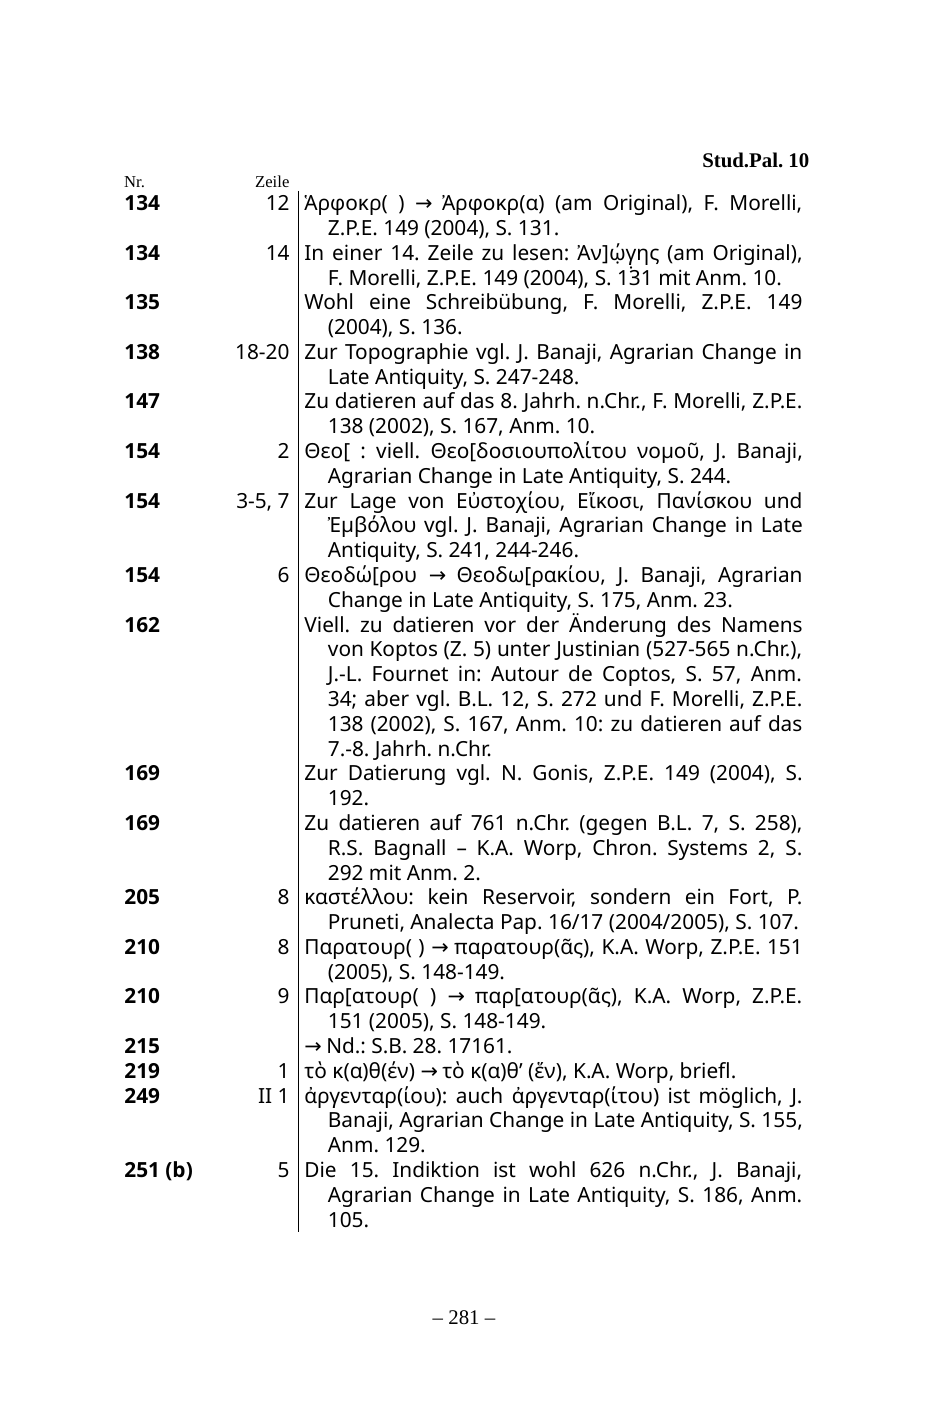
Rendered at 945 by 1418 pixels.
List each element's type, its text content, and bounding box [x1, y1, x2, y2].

table_cell Θεοδώ[ρου → Θεοδω[ρακίου, J. Banaji, Agrarian Change in Late Antiquity, S. 175, Anm. 23. [299, 563, 809, 612]
table_cell καστέλλου: kein Reservoir, sondern ein Fort, P. Pruneti, Analecta Pap. 16/17 (2004/2005), S. 107. [299, 885, 809, 934]
table_cell Θεο[ : viell. Θεο[δοσιουπολίτου νομοῦ, J. Banaji, Agrarian Change in Late Antiquity, S. 244. [299, 439, 809, 488]
table_cell 169 [118, 811, 207, 885]
table_cell Zur Lage von Εὐστοχίου, Εἴκοσι, Πανίσκου und Ἐμβόλου vgl. J. Banaji, Agrarian Change in Late Antiquity, S. 241, 244-246. [299, 488, 809, 563]
table_cell Viell. zu datieren vor der Änderung des Namens von Koptos (Z. 5) unter Justinian (527-565 n.Chr.), J.-L. Fournet in: Autour de Coptos, S. 57, Anm. 34; aber vgl. B.L. 12, S. 272 und F. Morelli, Z.P.E. 138 (2002), S. 167, Anm. 10: zu datieren auf das 7.-8. Jahrh. n.Chr. [299, 612, 809, 761]
table_cell II 1 [207, 1083, 298, 1158]
table_cell 2 [207, 439, 298, 488]
table_cell [207, 811, 298, 885]
table_cell 8 [207, 935, 298, 984]
table_cell 147 [118, 389, 207, 439]
table_cell ἀργενταρ(ίου): auch ἀργενταρ(ίτου) ist möglich, J. Banaji, Agrarian Change in Late Antiquity, S. 155, Anm. 129. [299, 1083, 809, 1158]
table_cell 251 (b) [118, 1158, 207, 1232]
table_cell Die 15. Indiktion ist wohl 626 n.Chr., J. Banaji, Agrarian Change in Late Antiquity, S. 186, Anm. 105. [299, 1158, 809, 1232]
table_cell Ἁρφοκρ( ) → Ἀρφοκρ(α) (am Original), F. Morelli, Z.P.E. 149 (2004), S. 131. [299, 191, 809, 240]
table_cell Zu datieren auf das 8. Jahrh. n.Chr., F. Morelli, Z.P.E. 138 (2002), S. 167, Anm. 10. [299, 389, 809, 439]
table_cell [207, 389, 298, 439]
table_cell [207, 612, 298, 761]
table_cell 5 [207, 1158, 298, 1232]
table_cell 14 [207, 240, 298, 290]
table_cell [207, 290, 298, 339]
table_cell 3-5, 7 [207, 488, 298, 563]
table_cell [207, 1034, 298, 1058]
table_cell Zur Datierung vgl. N. Gonis, Z.P.E. 149 (2004), S. 192. [299, 761, 809, 811]
table_cell 205 [118, 885, 207, 934]
table_cell τὸ κ(α)θ(έν) → τὸ κ(α)θ’ (ἕν), K.A. Worp, briefl. [299, 1059, 809, 1083]
table_cell 9 [207, 984, 298, 1034]
table_cell 135 [118, 290, 207, 339]
table_cell Παρατουρ( ) → παρατουρ(ᾶς), K.A. Worp, Z.P.E. 151 (2005), S. 148-149. [299, 935, 809, 984]
table_cell 154 [118, 439, 207, 488]
table_cell 138 [118, 340, 207, 389]
table_cell Wohl eine Schreibübung, F. Morelli, Z.P.E. 149 (2004), S. 136. [299, 290, 809, 339]
table_cell 18-20 [207, 340, 298, 389]
table_cell 162 [118, 612, 207, 761]
table_cell 154 [118, 488, 207, 563]
table_cell 134 [118, 191, 207, 240]
table_cell 249 [118, 1083, 207, 1158]
table_cell Zu datieren auf 761 n.Chr. (gegen B.L. 7, S. 258), R.S. Bagnall – K.A. Worp, Chron. Systems 2, S. 292 mit Anm. 2. [299, 811, 809, 885]
table_cell 6 [207, 563, 298, 612]
table_cell 12 [207, 191, 298, 240]
table_cell [207, 761, 298, 811]
table_cell 8 [207, 885, 298, 934]
table_cell 154 [118, 563, 207, 612]
table_cell Zur Topographie vgl. J. Banaji, Agrarian Change in Late Antiquity, S. 247-248. [299, 340, 809, 389]
table_cell 215 [118, 1034, 207, 1058]
table_cell 210 [118, 984, 207, 1034]
table_cell 210 [118, 935, 207, 984]
table_cell In einer 14. Zeile zu lesen: Ἀν]ώ̣γ̣ης (am Original), F. Morelli, Z.P.E. 149 (2004), S. 131 mit Anm. 10. [299, 240, 809, 290]
table_cell → Nd.: S.B. 28. 17161. [299, 1034, 809, 1058]
table_cell 169 [118, 761, 207, 811]
table_cell 134 [118, 240, 207, 290]
table_cell Παρ[ατουρ( ) → παρ[ατουρ(ᾶς), K.A. Worp, Z.P.E. 151 (2005), S. 148-149. [299, 984, 809, 1034]
table_cell 219 [118, 1059, 207, 1083]
table_cell 1 [207, 1059, 298, 1083]
